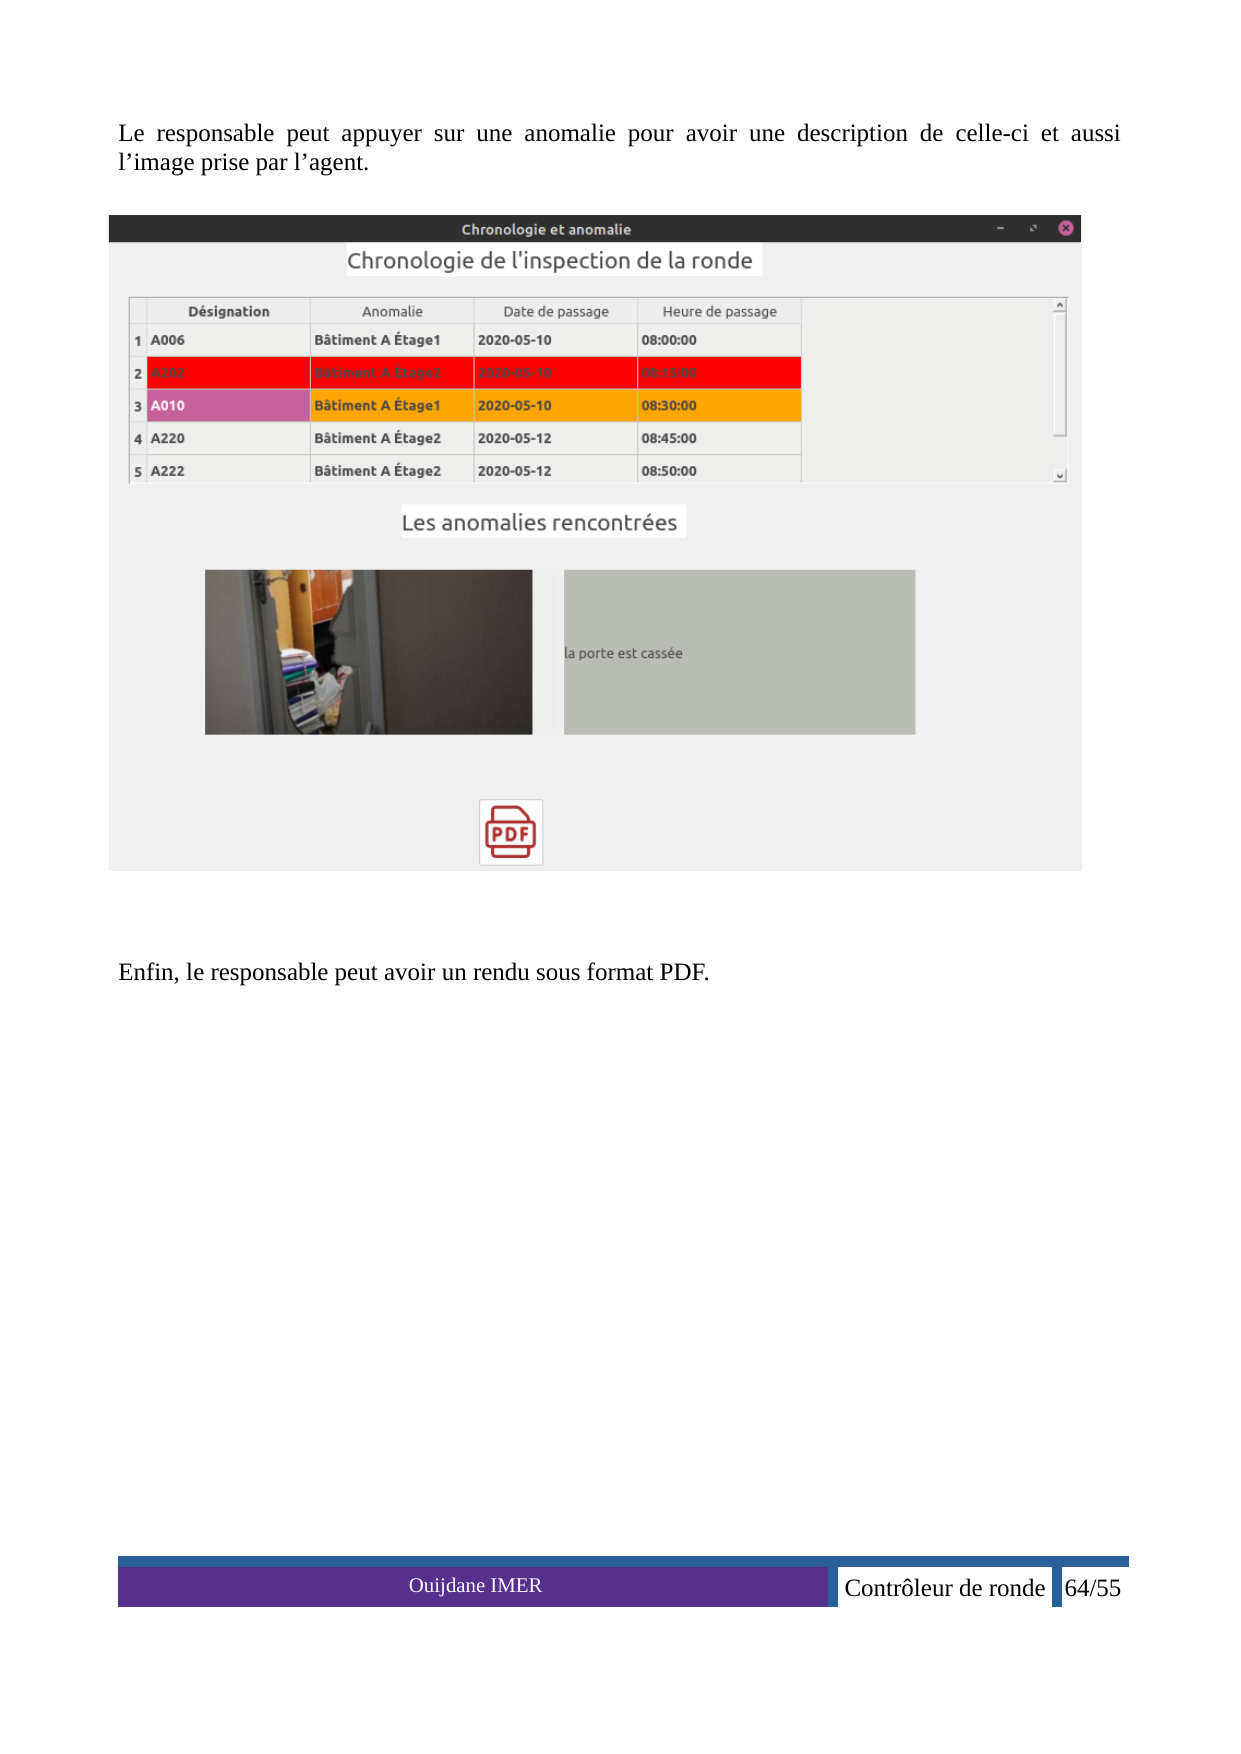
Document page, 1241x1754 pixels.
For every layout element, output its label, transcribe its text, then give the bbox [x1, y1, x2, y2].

picture [108, 215, 1082, 871]
text Le responsable peut appuyer sur une anomalie pour avoir une description de celle-ci et aussi l’image prise par l’agent. [118, 118, 1122, 176]
text Enfin, le responsable peut avoir un rendu sous format PDF. [118, 957, 1122, 985]
